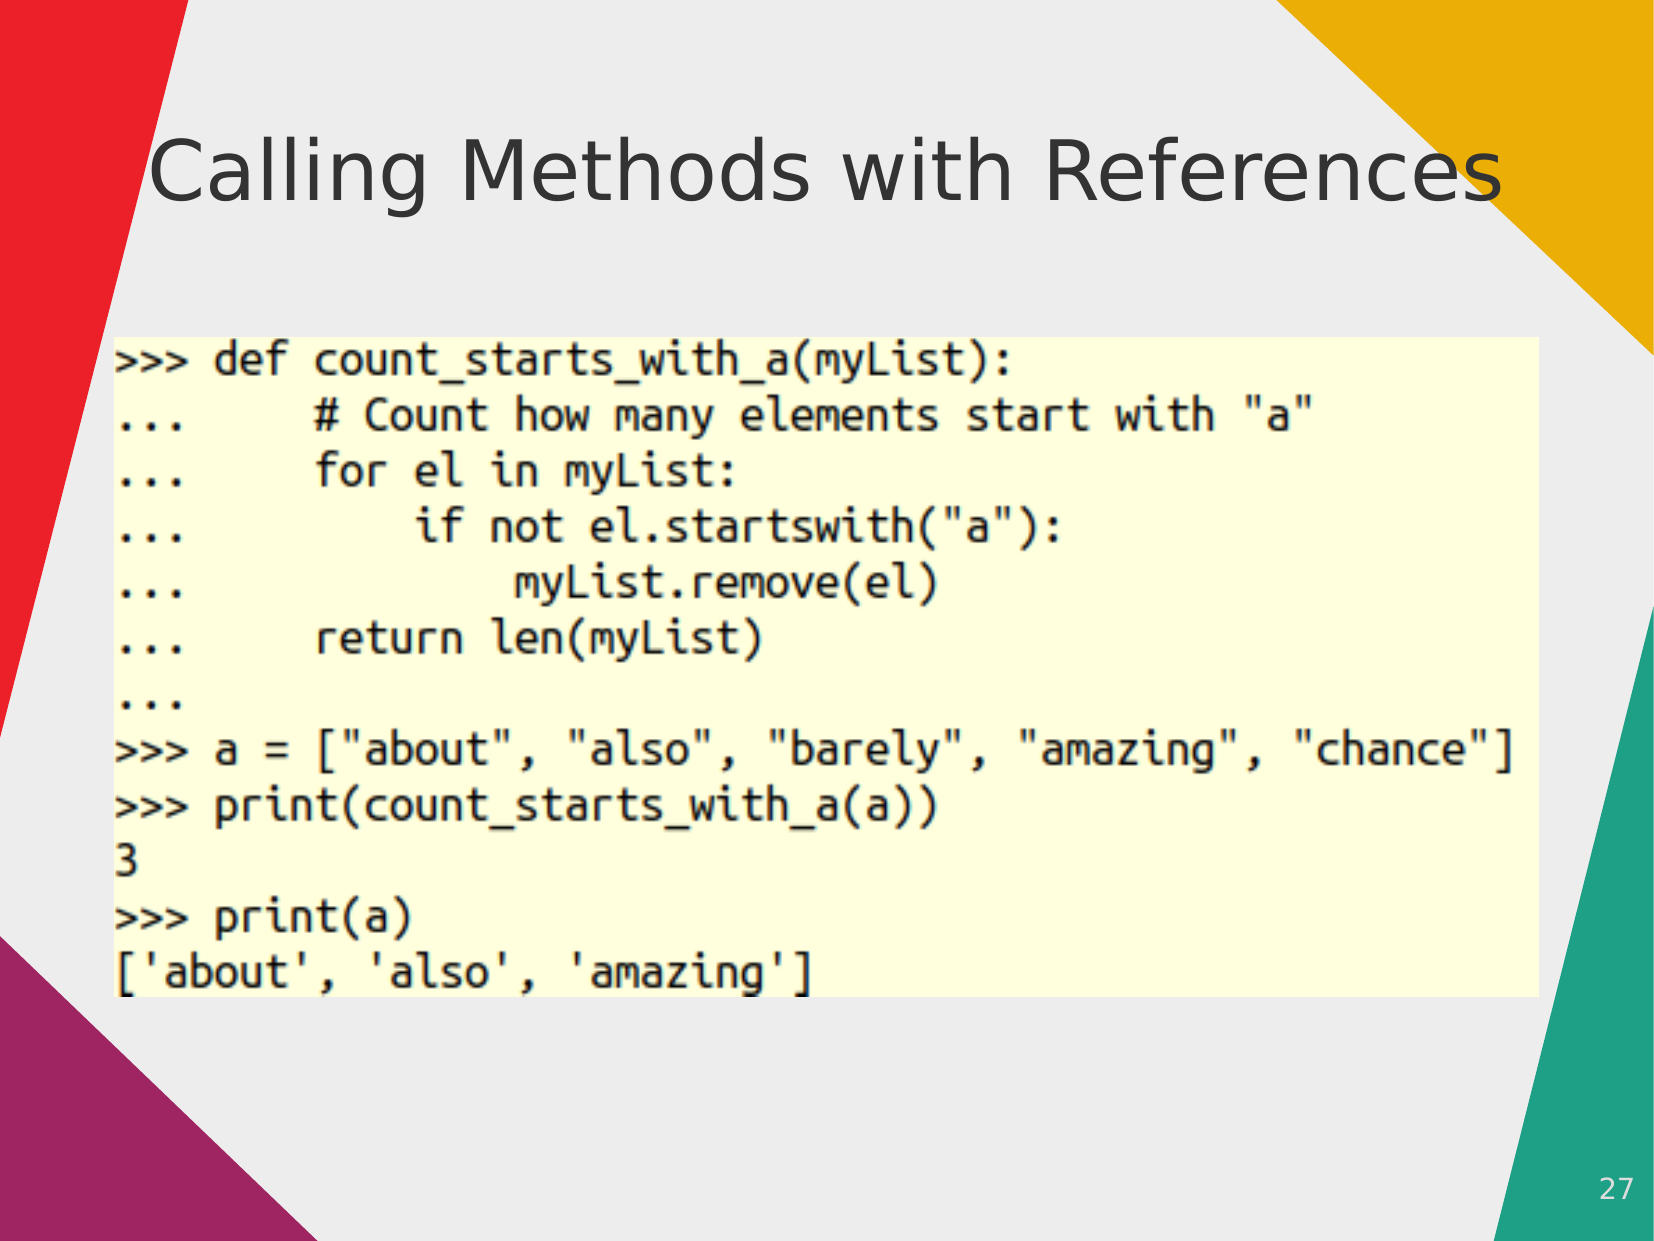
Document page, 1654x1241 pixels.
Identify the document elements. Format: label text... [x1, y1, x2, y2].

title Calling Methods with References [114, 73, 1539, 271]
picture [114, 337, 1539, 997]
